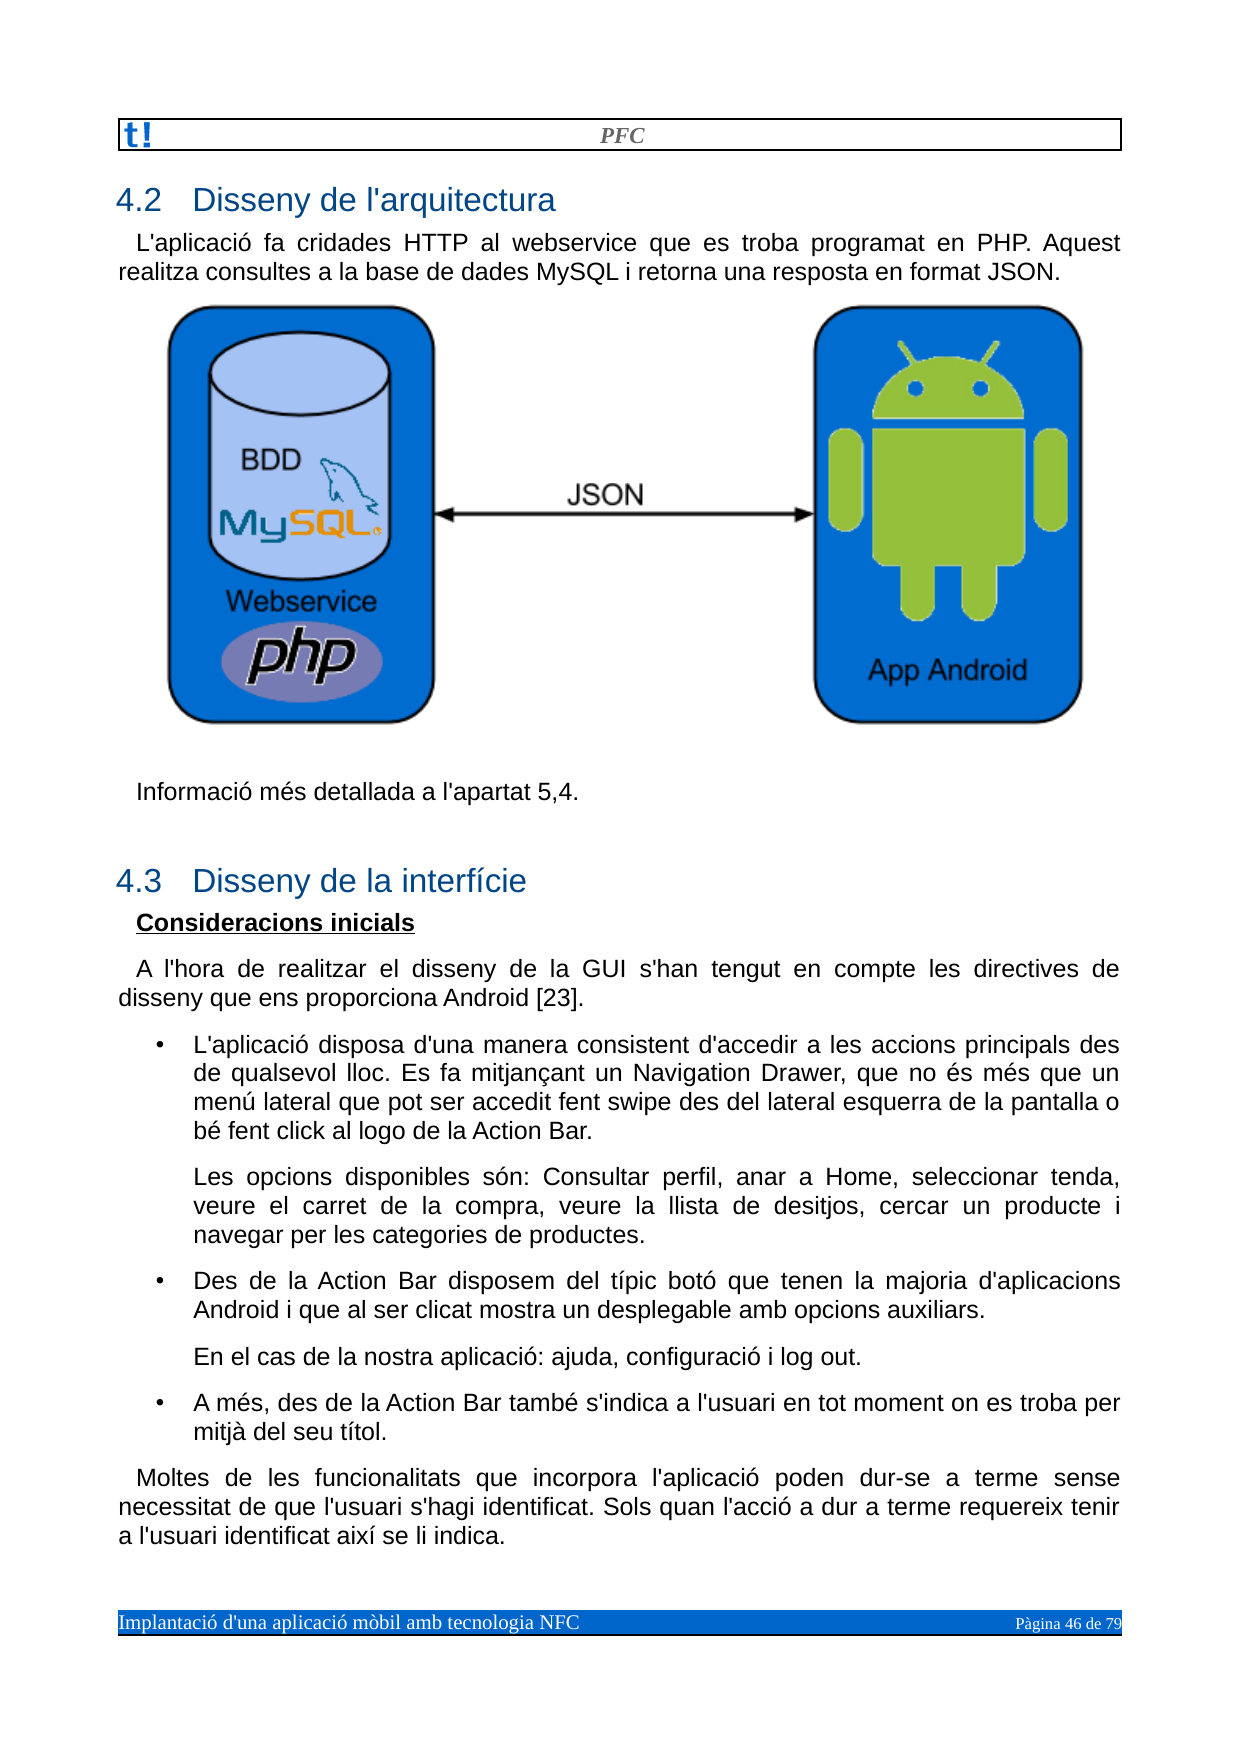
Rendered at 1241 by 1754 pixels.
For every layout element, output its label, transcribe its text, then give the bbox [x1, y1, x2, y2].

picture [136, 294, 1104, 731]
text Consideracions inicials [118, 908, 1122, 937]
list A més, des de la Action Bar també s'indica a l'usuari en tot moment on es troba per mitjà del seu títol. [156, 1388, 1122, 1446]
text L'aplicació fa cridades HTTP al webservice que es troba programat en PHP. Aquest realitza consultes a la base de dades MySQL i retorna una resposta en format JSON. [118, 228, 1122, 285]
subtitle Disseny de la interfície [106, 861, 1122, 899]
text A l'hora de realitzar el disseny de la GUI s'han tengut en compte les directives de disseny que ens proporciona Android [23]. [118, 954, 1122, 1012]
subtitle Disseny de l'arquitectura [106, 181, 1122, 219]
list Les opcions disponibles són: Consultar perfil, anar a Home, seleccionar tenda, veure el carret de la compra, veure la llista de desitjos, cercar un producte i navegar per les categories de productes. [156, 1162, 1122, 1249]
text Moltes de les funcionalitats que incorpora l'aplicació poden dur-se a terme sense necessitat de que l'usuari s'hagi identificat. Sols quan l'acció a dur a terme requereix tenir a l'usuari identificat així se li indica. [118, 1463, 1122, 1550]
list Des de la Action Bar disposem del típic botó que tenen la majoria d'aplicacions Android i que al ser clicat mostra un desplegable amb opcions auxiliars. [156, 1266, 1122, 1324]
picture [123, 121, 151, 148]
text Informació més detallada a l'apartat 5,4. [118, 777, 1122, 805]
list En el cas de la nostra aplicació: ajuda, configuració i log out. [156, 1342, 1122, 1370]
list L'aplicació disposa d'una manera consistent d'accedir a les accions principals des de qualsevol lloc. Es fa mitjançant un Navigation Drawer, que no és més que un menú lateral que pot ser accedit fent swipe des del lateral esquerra de la pantalla o bé fent click al logo de la Action Bar. [156, 1029, 1122, 1145]
